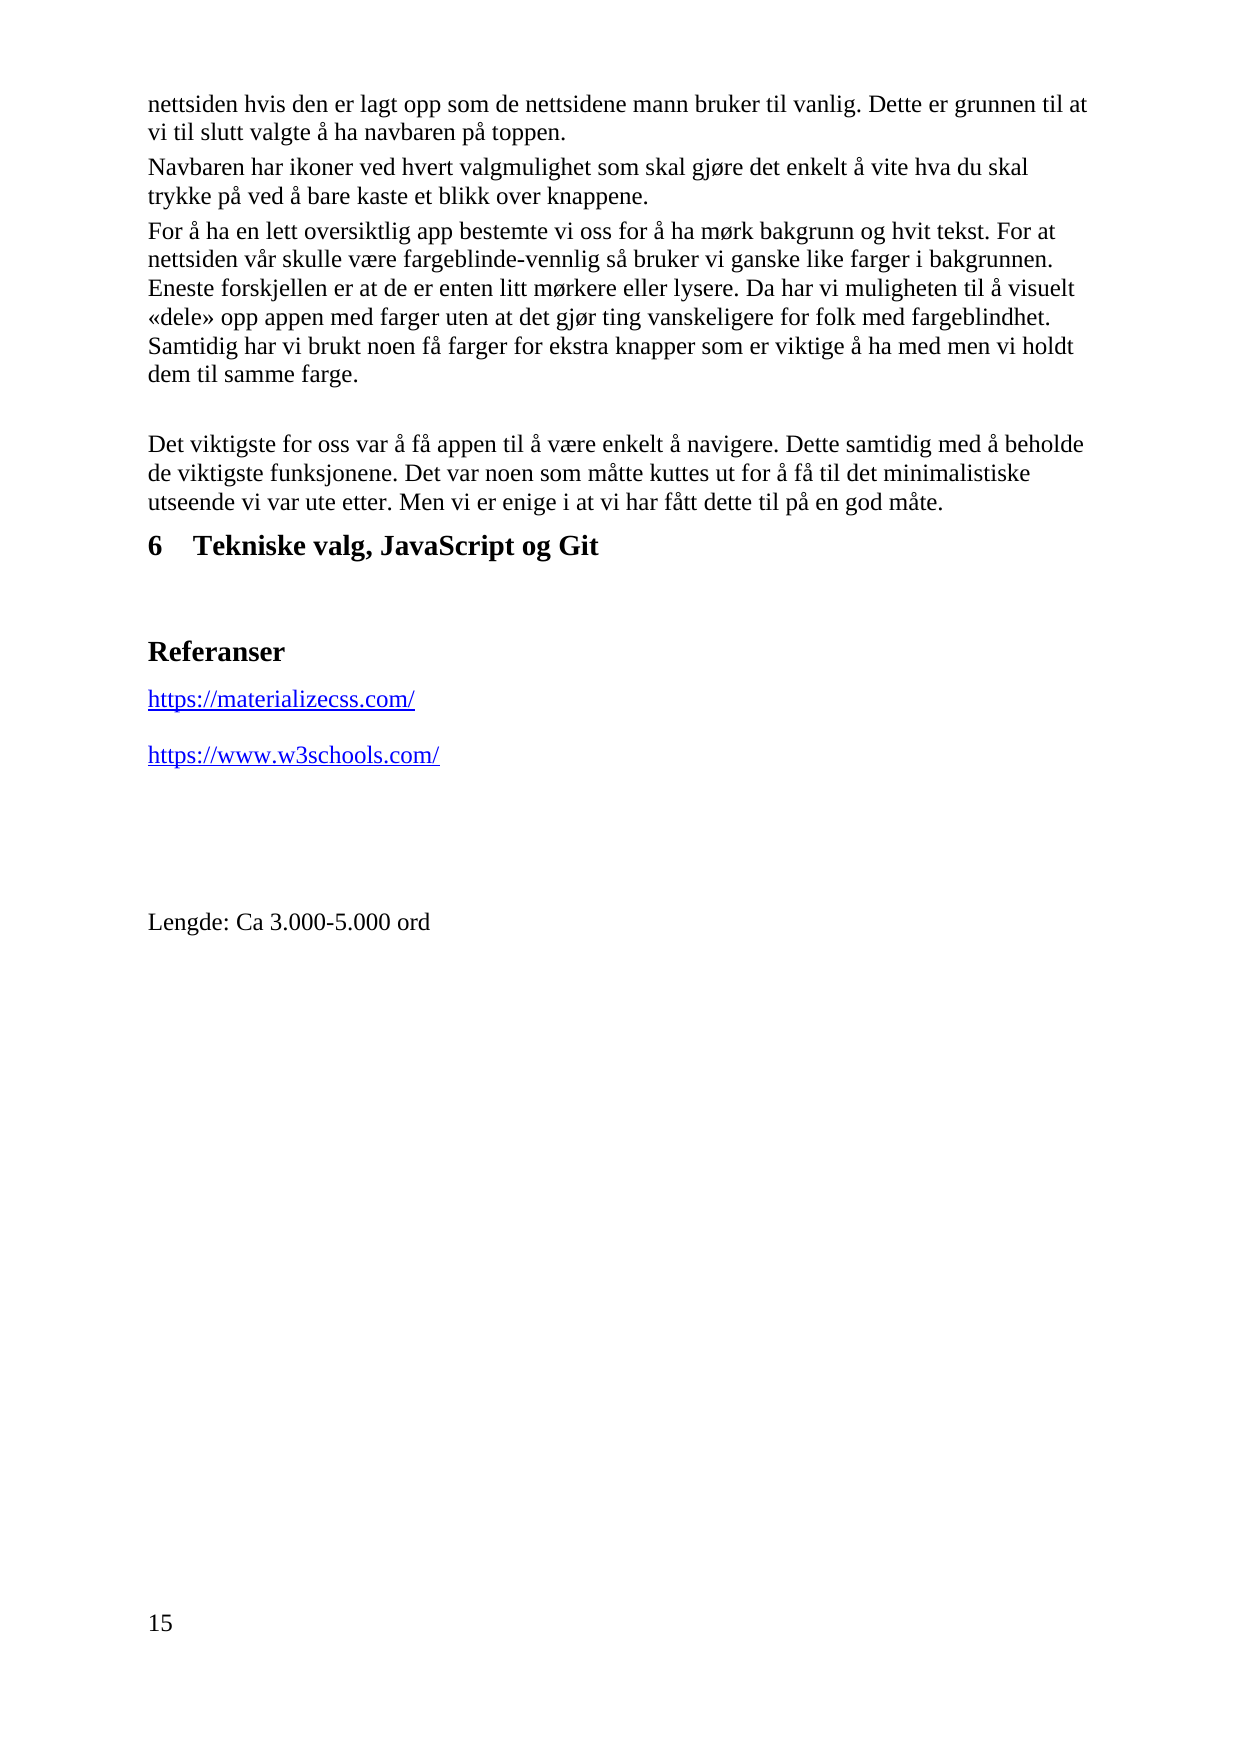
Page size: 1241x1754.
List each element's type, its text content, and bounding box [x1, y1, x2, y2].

text For å ha en lett oversiktlig app bestemte vi oss for å ha mørk bakgrunn og hvit tekst. For at nettsiden vår skulle være fargeblinde-vennlig så bruker vi ganske like farger i bakgrunnen. Eneste forskjellen er at de er enten litt mørkere eller lysere. Da har vi muligheten til å visuelt «dele» opp appen med farger uten at det gjør ting vanskeligere for folk med fargeblindhet. Samtidig har vi brukt noen få farger for ekstra knapper som er viktige å ha med men vi holdt dem til samme farge. [148, 216, 1092, 388]
text Referanser [148, 634, 1092, 667]
text https://materializecss.com/ [148, 684, 1092, 713]
text Det viktigste for oss var å få appen til å være enkelt å navigere. Dette samtidig med å beholde de viktigste funksjonene. Det var noen som måtte kuttes ut for å få til det minimalistiske utseende vi var ute etter. Men vi er enige i at vi har fått dette til på en god måte. [148, 429, 1092, 515]
text https://www.w3schools.com/ [148, 740, 1092, 768]
text nettsiden hvis den er lagt opp som de nettsidene mann bruker til vanlig. Dette er grunnen til at vi til slutt valgte å ha navbaren på toppen. [148, 89, 1092, 146]
text Navbaren har ikoner ved hvert valgmulighet som skal gjøre det enkelt å vite hva du skal trykke på ved å bare kaste et blikk over knappene. [148, 152, 1092, 210]
subtitle Tekniske valg, JavaScript og Git [148, 528, 1092, 561]
text Lengde: Ca 3.000-5.000 ord [148, 907, 1092, 935]
